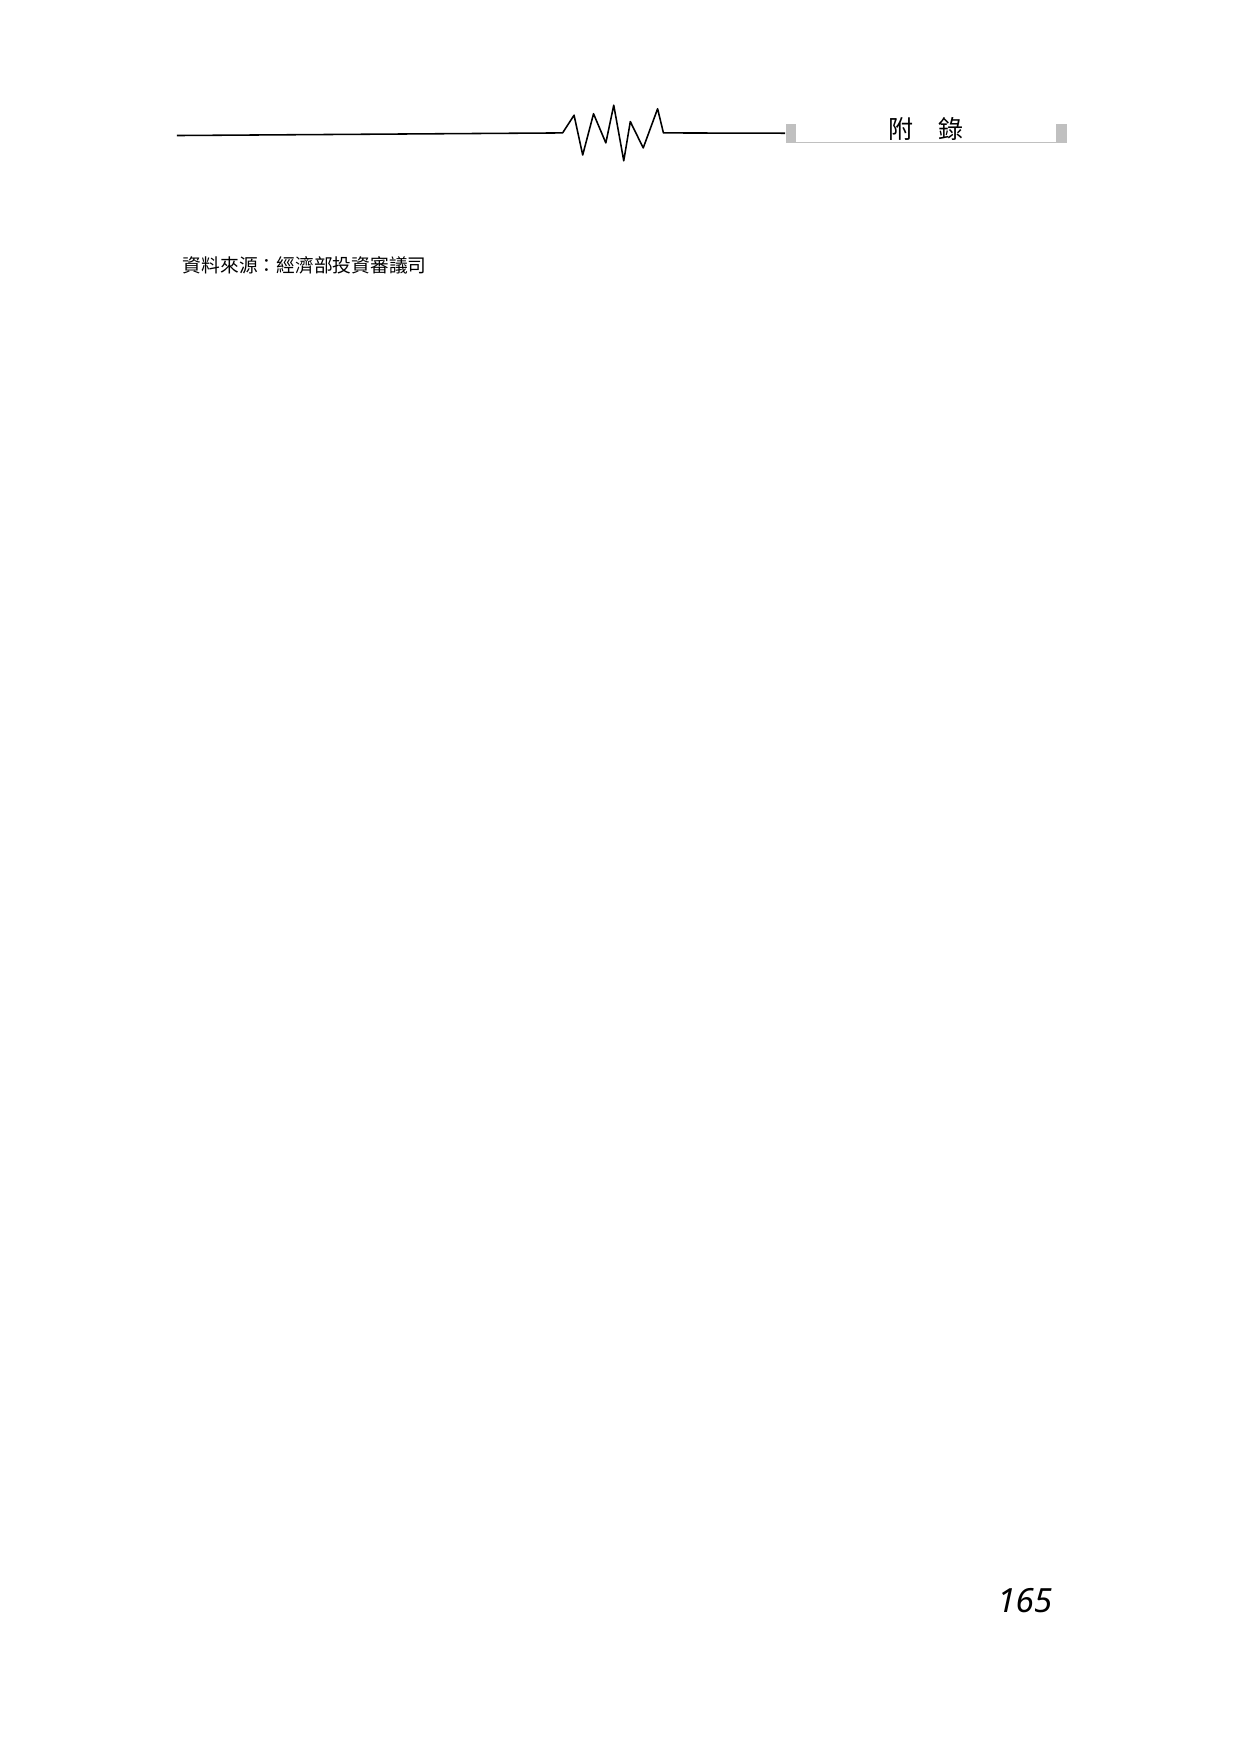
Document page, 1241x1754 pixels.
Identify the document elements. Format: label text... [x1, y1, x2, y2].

text 資料來源：經濟部投資審議司 [183, 250, 1058, 277]
